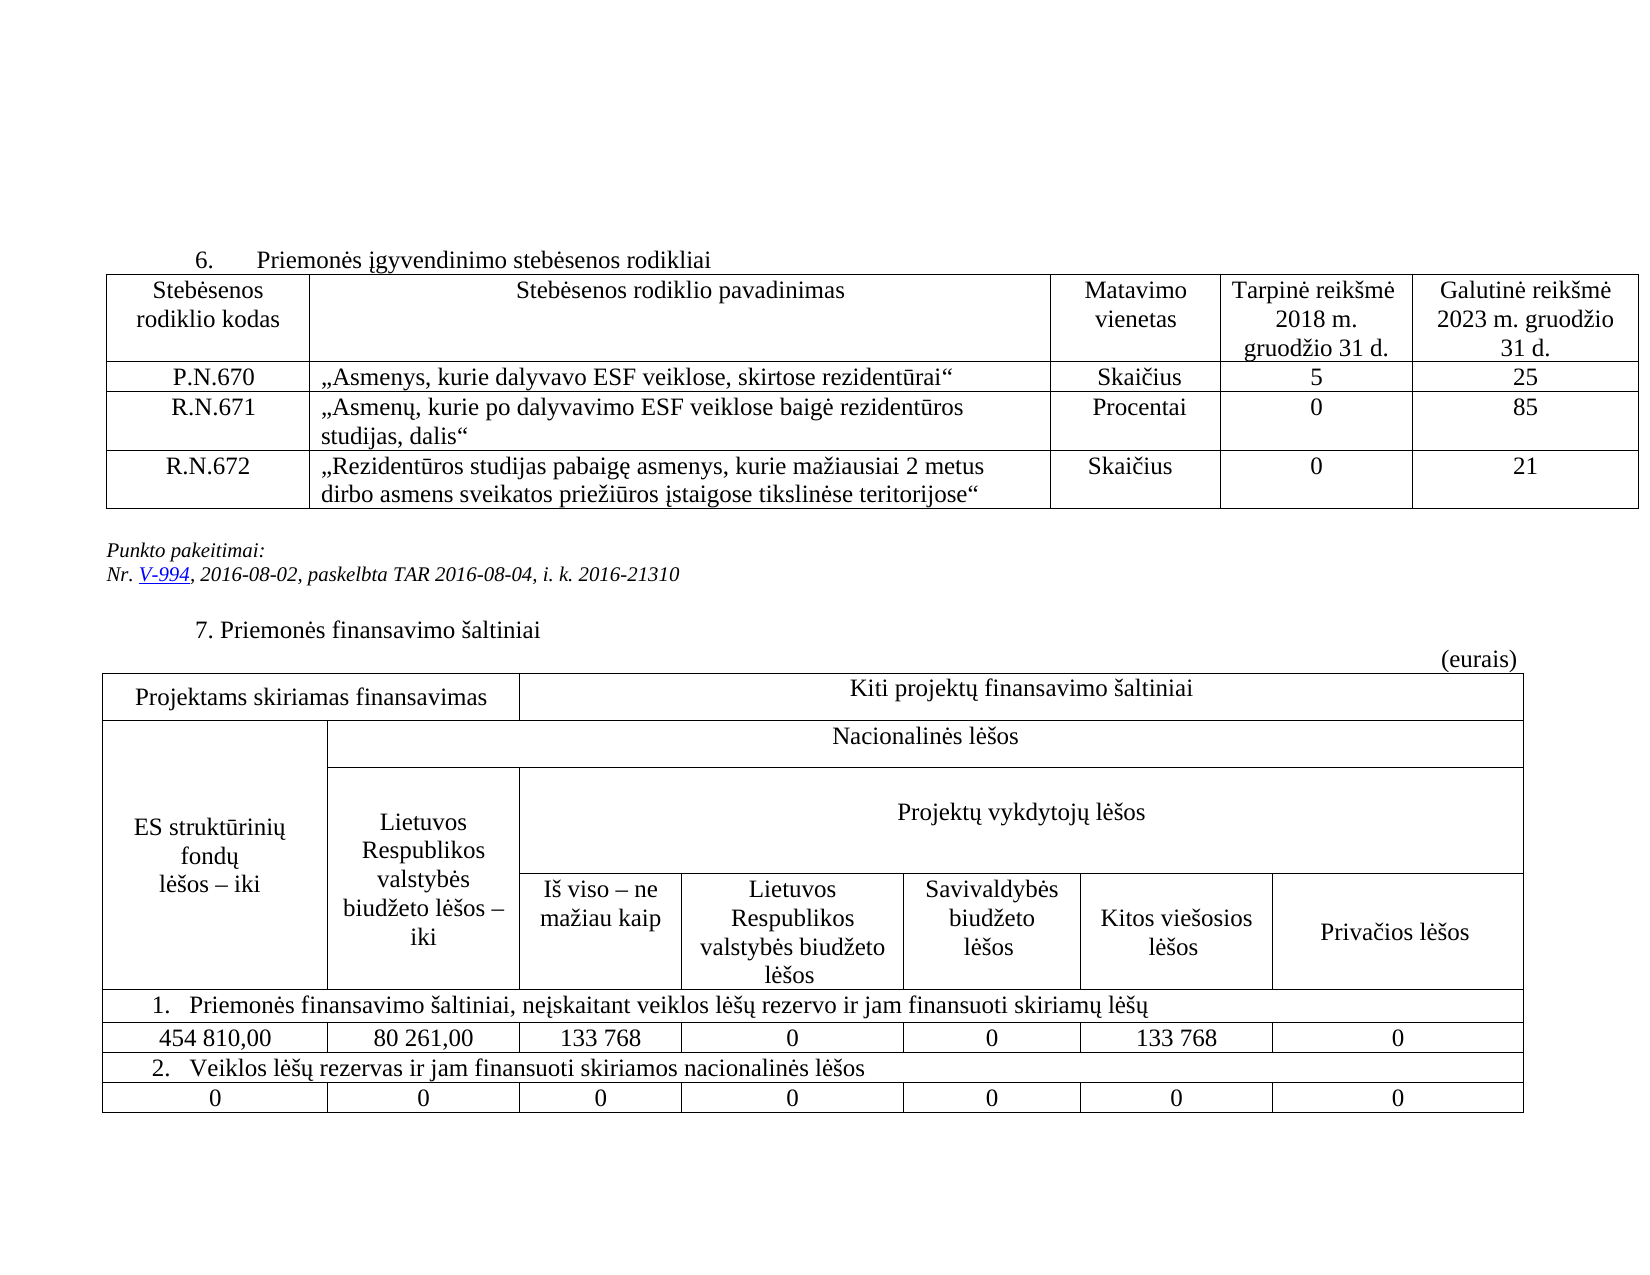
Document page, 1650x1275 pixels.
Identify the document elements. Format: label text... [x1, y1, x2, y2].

text Nr. V-994, 2016-08-02, paskelbta TAR 2016-08-04, i. k. 2016-21310 [106, 562, 1532, 586]
table_cell 0 [1273, 1083, 1523, 1112]
table_cell R.N.672 [107, 451, 309, 508]
table_cell 5 [1221, 362, 1412, 391]
table_cell R.N.671 [107, 392, 309, 450]
text 6. Priemonės įgyvendinimo stebėsenos rodikliai [106, 245, 1532, 274]
table_cell Skaičius [1051, 362, 1220, 391]
table_cell P.N.670 [107, 362, 309, 391]
table_cell Nacionalinės lėšos [328, 721, 1523, 767]
table_cell 2. Veiklos lėšų rezervas ir jam finansuoti skiriamos nacionalinės lėšos [103, 1053, 1523, 1082]
table_cell 0 [328, 1083, 519, 1112]
table_cell 0 [1221, 451, 1412, 508]
table_header Projektams skiriamas finansavimas [103, 674, 519, 720]
table_header Stebėsenos rodiklio pavadinimas [310, 275, 1050, 361]
table_cell 0 [1221, 392, 1412, 450]
table_cell Kitos viešosios lėšos [1081, 874, 1272, 989]
table_header Kiti projektų finansavimo šaltiniai [520, 674, 1523, 720]
table_cell Lietuvos Respublikos valstybės biudžeto lėšos – iki [328, 768, 519, 989]
table_cell 0 [1273, 1023, 1523, 1052]
table_cell 0 [904, 1083, 1080, 1112]
text 7. Priemonės finansavimo šaltiniai [106, 615, 1532, 644]
table_cell 21 [1413, 451, 1638, 508]
table_cell Iš viso – ne mažiau kaip [520, 874, 681, 989]
table_cell 25 [1413, 362, 1638, 391]
table_cell 0 [904, 1023, 1080, 1052]
table_cell 0 [682, 1083, 903, 1112]
table_cell Skaičius [1051, 451, 1220, 508]
table_cell „Asmenys, kurie dalyvavo ESF veiklose, skirtose rezidentūrai“ [310, 362, 1050, 391]
table_cell „Rezidentūros studijas pabaigę asmenys, kurie mažiausiai 2 metus dirbo asmens sveikatos priežiūros įstaigose tikslinėse teritorijose“ [310, 451, 1050, 508]
table_header Matavimo vienetas [1051, 275, 1220, 361]
table_cell 133 768 [520, 1023, 681, 1052]
table_header Tarpinė reikšmė 2018 m. gruodžio 31 d. [1221, 275, 1412, 361]
table_cell 0 [103, 1083, 327, 1112]
table_cell 85 [1413, 392, 1638, 450]
table_cell Procentai [1051, 392, 1220, 450]
table_cell 0 [520, 1083, 681, 1112]
table_cell 80 261,00 [328, 1023, 519, 1052]
table_cell 133 768 [1081, 1023, 1272, 1052]
table_cell „Asmenų, kurie po dalyvavimo ESF veiklose baigė rezidentūros studijas, dalis“ [310, 392, 1050, 450]
text Punkto pakeitimai: [106, 538, 1532, 562]
table_cell 1. Priemonės finansavimo šaltiniai, neįskaitant veiklos lėšų rezervo ir jam finansuoti skiriamų lėšų [103, 990, 1523, 1022]
table_cell Savivaldybės biudžeto lėšos [904, 874, 1080, 989]
table_cell 0 [682, 1023, 903, 1052]
table_cell ES struktūrinių fondų lėšos – iki [103, 721, 327, 989]
table_cell Lietuvos Respublikos valstybės biudžeto lėšos [682, 874, 903, 989]
table_cell 0 [1081, 1083, 1272, 1112]
table_header Stebėsenos rodiklio kodas [107, 275, 309, 361]
table_cell Projektų vykdytojų lėšos [520, 768, 1523, 873]
table_cell Privačios lėšos [1273, 874, 1523, 989]
table_cell 454 810,00 [103, 1023, 327, 1052]
table_header Galutinė reikšmė 2023 m. gruodžio 31 d. [1413, 275, 1638, 361]
text (eurais) [106, 644, 1517, 672]
